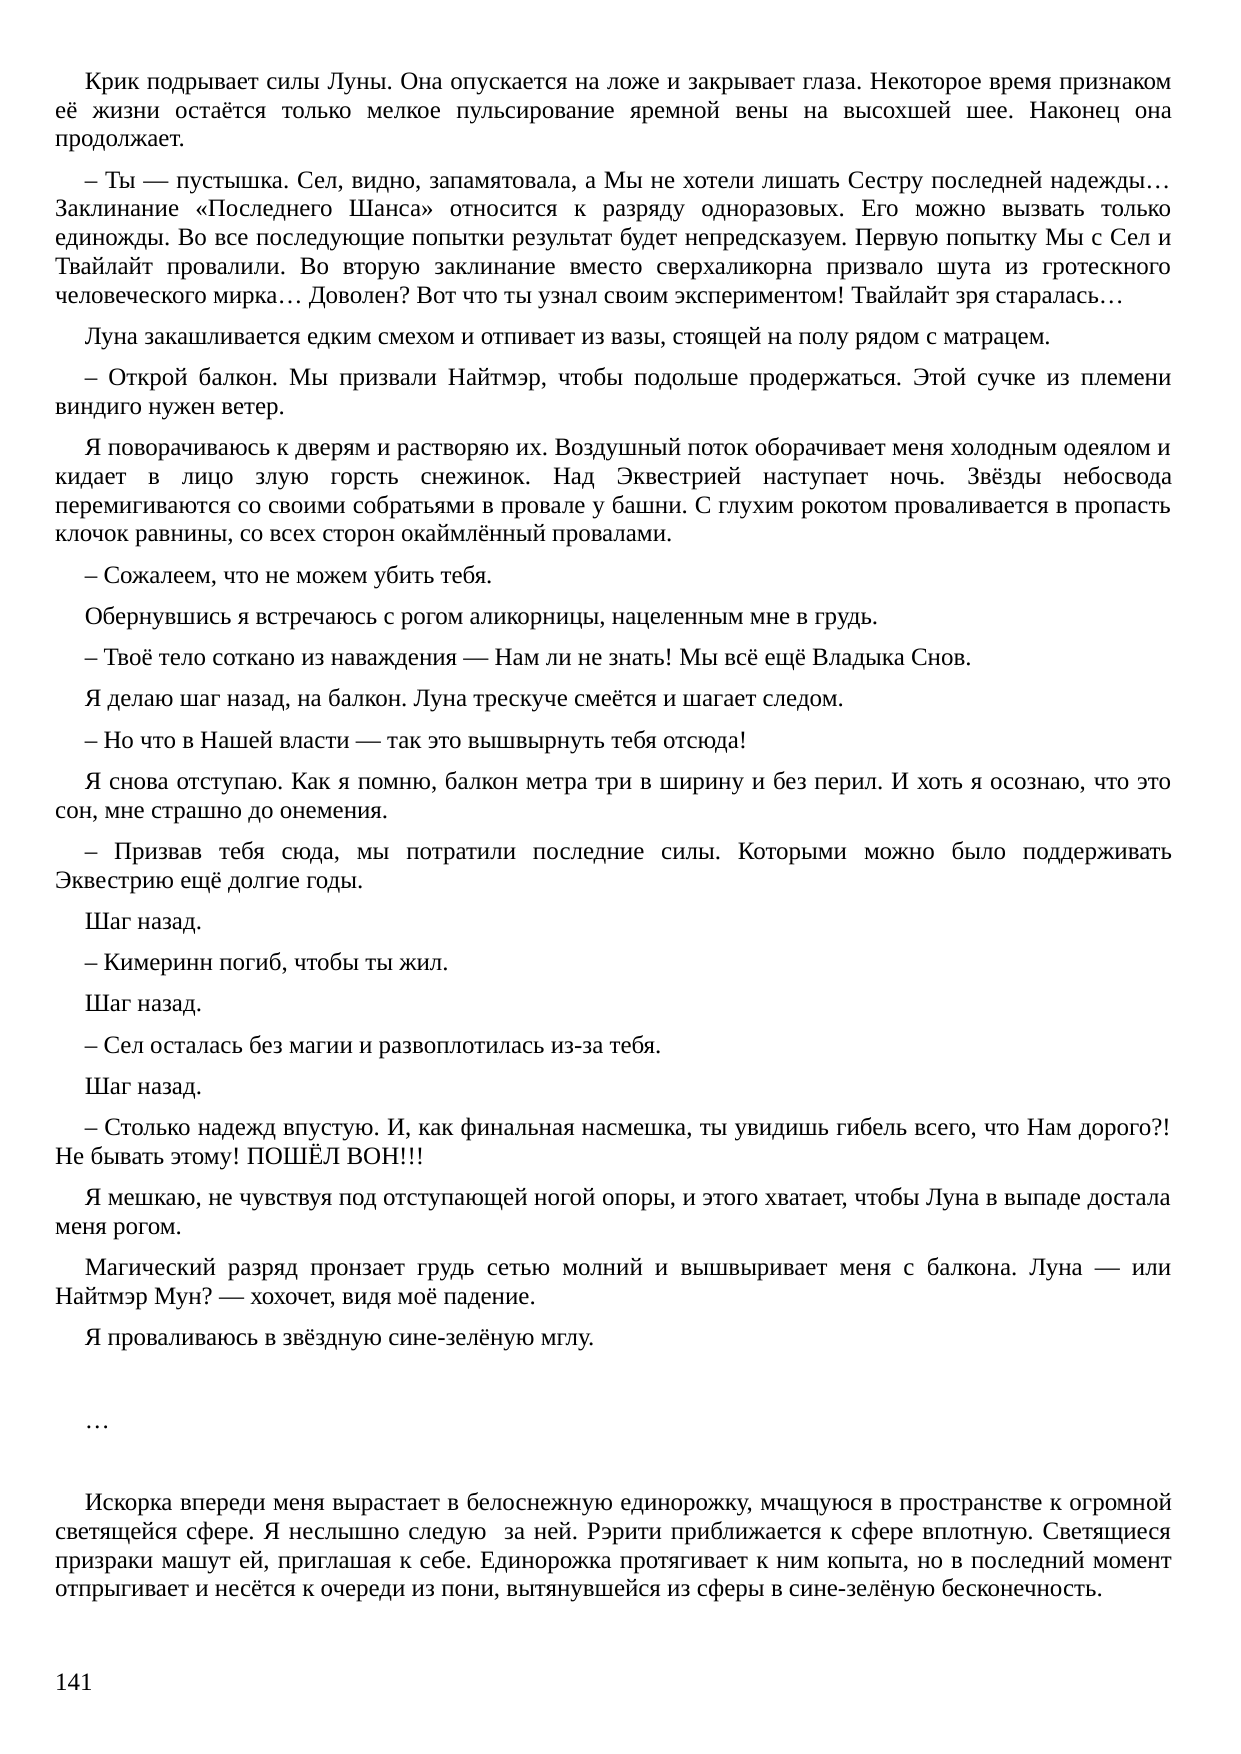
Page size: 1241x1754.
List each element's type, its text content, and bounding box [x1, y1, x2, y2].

text Обернувшись я встречаюсь с рогом аликорницы, нацеленным мне в грудь. [55, 601, 1173, 630]
text Шаг назад. [55, 988, 1173, 1017]
text Шаг назад. [55, 906, 1173, 935]
text – Ты — пустышка. Сел, видно, запамятовала, а Мы не хотели лишать Сестру последней надежды… Заклинание «Последнего Шанса» относится к разряду одноразовых. Его можно вызвать только единожды. Во все последующие попытки результат будет непредсказуем. Первую попытку Мы с Сел и Твайлайт провалили. Во вторую заклинание вместо сверхаликорна призвало шута из гротескного человеческого мирка… Доволен? Вот что ты узнал своим экспериментом! Твайлайт зря старалась… [55, 165, 1173, 308]
text Я мешкаю, не чувствуя под отступающей ногой опоры, и этого хватает, чтобы Луна в выпаде достала меня рогом. [55, 1182, 1173, 1240]
text – Открой балкон. Мы призвали Найтмэр, чтобы подольше продержаться. Этой сучке из племени виндиго нужен ветер. [55, 362, 1173, 420]
text – Сел осталась без магии и развоплотилась из-за тебя. [55, 1030, 1173, 1058]
text Я проваливаюсь в звёздную сине-зелёную мглу. [55, 1322, 1173, 1351]
text Я снова отступаю. Как я помню, балкон метра три в ширину и без перил. И хоть я осознаю, что это сон, мне страшно до онемения. [55, 766, 1173, 823]
text – Но что в Нашей власти — так это вышвырнуть тебя отсюда! [55, 725, 1173, 753]
text Магический разряд пронзает грудь сетью молний и вышвыривает меня с балкона. Луна — или Найтмэр Мун? — хохочет, видя моё падение. [55, 1252, 1173, 1310]
text Луна закашливается едким смехом и отпивает из вазы, стоящей на полу рядом с матрацем. [55, 321, 1173, 350]
text – Призвав тебя сюда, мы потратили последние силы. Которыми можно было поддерживать Эквестрию ещё долгие годы. [55, 836, 1173, 893]
text Шаг назад. [55, 1071, 1173, 1100]
text – Кимеринн погиб, чтобы ты жил. [55, 947, 1173, 976]
text – Столько надежд впустую. И, как финальная насмешка, ты увидишь гибель всего, что Нам дорого?! Не бывать этому! ПОШЁЛ ВОН!!! [55, 1112, 1173, 1170]
text Искорка впереди меня вырастает в белоснежную единорожку, мчащуюся в пространстве к огромной светящейся сфере. Я неслышно следую за ней. Рэрити приближается к сфере вплотную. Светящиеся призраки машут ей, приглашая к себе. Единорожка протягивает к ним копыта, но в последний момент отпрыгивает и несётся к очереди из пони, вытянувшейся из сферы в сине-зелёную бесконечность. [55, 1487, 1173, 1602]
text Я поворачиваюсь к дверям и растворяю их. Воздушный поток оборачивает меня холодным одеялом и кидает в лицо злую горсть снежинок. Над Эквестрией наступает ночь. Звёзды небосвода перемигиваются со своими собратьями в провале у башни. С глухим рокотом проваливается в пропасть клочок равнины, со всех сторон окаймлённый провалами. [55, 432, 1173, 547]
text Крик подрывает силы Луны. Она опускается на ложе и закрывает глаза. Некоторое время признаком её жизни остаётся только мелкое пульсирование яремной вены на высохшей шее. Наконец она продолжает. [55, 66, 1173, 152]
text Я делаю шаг назад, на балкон. Луна трескуче смеётся и шагает следом. [55, 683, 1173, 712]
text – Твоё тело соткано из наваждения — Нам ли не знать! Мы всё ещё Владыка Снов. [55, 642, 1173, 671]
text … [55, 1405, 1173, 1433]
text – Сожалеем, что не можем убить тебя. [55, 560, 1173, 588]
